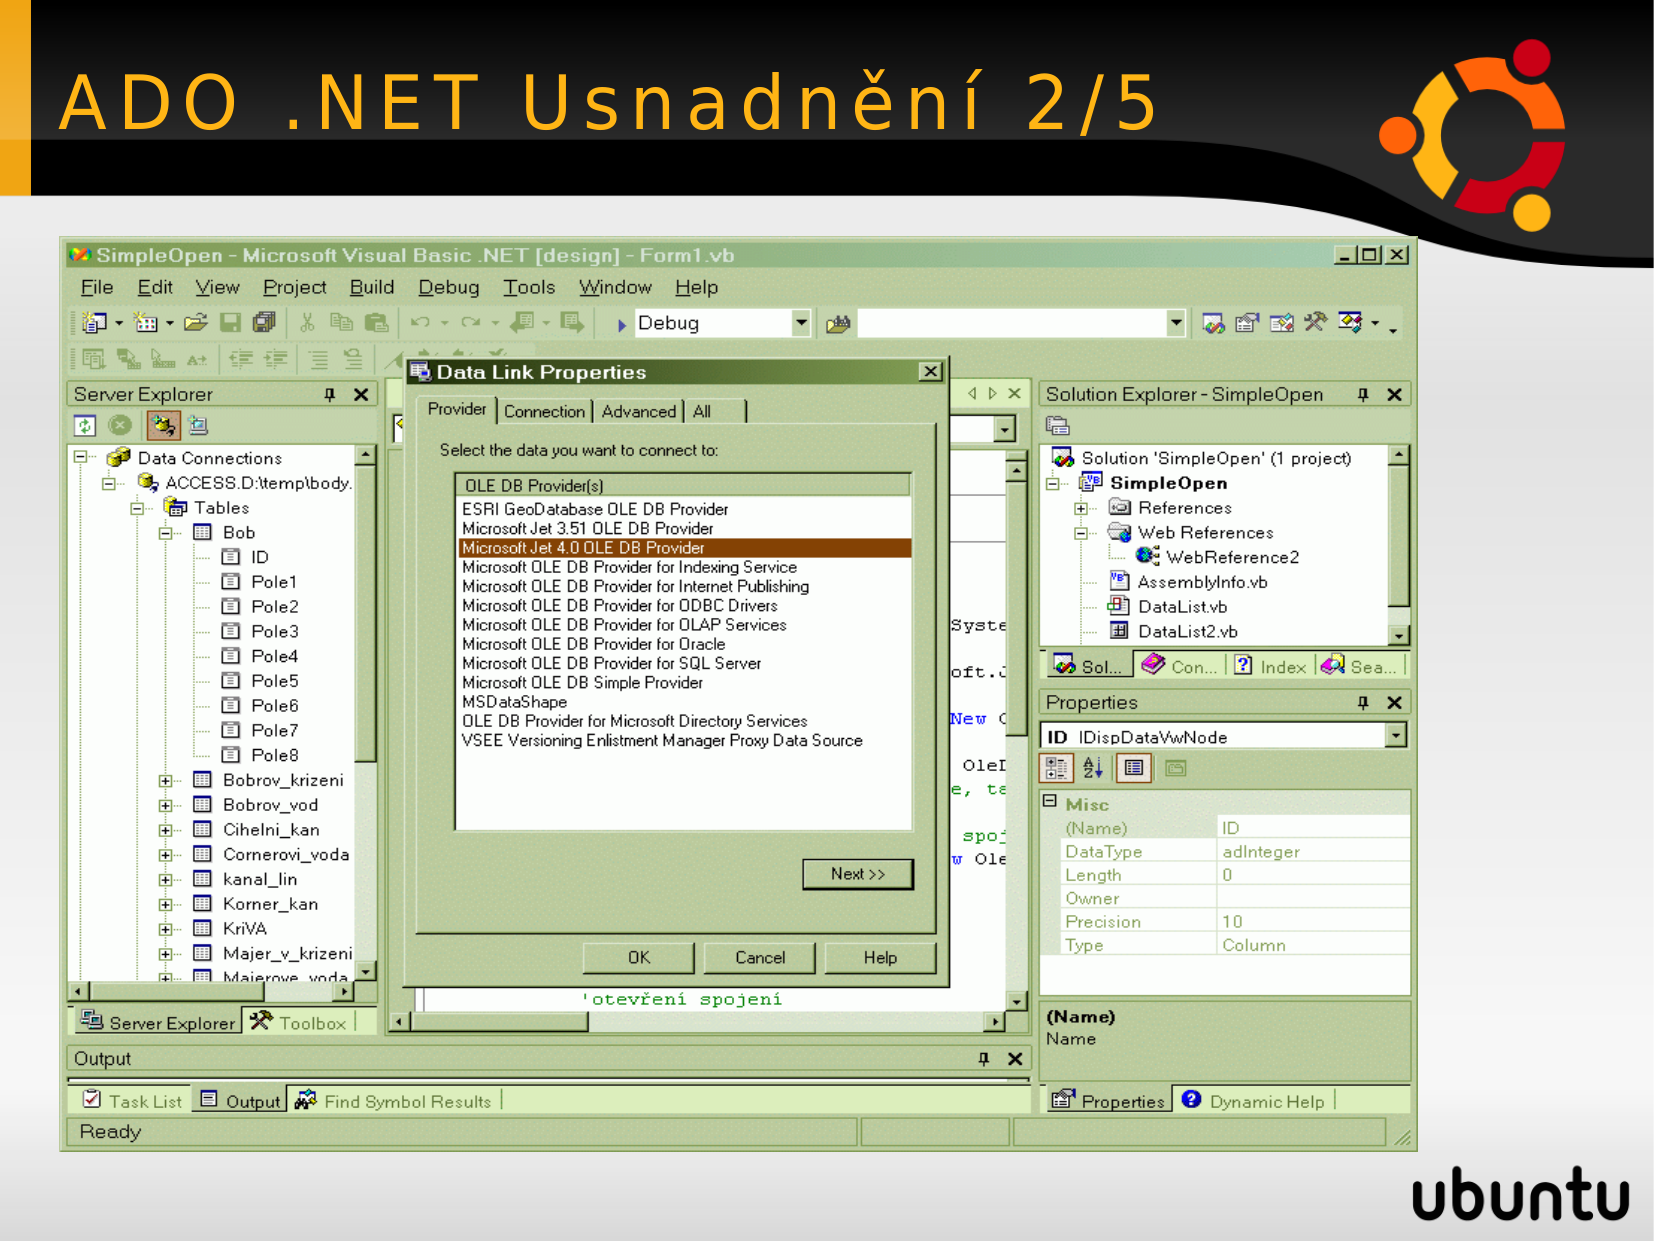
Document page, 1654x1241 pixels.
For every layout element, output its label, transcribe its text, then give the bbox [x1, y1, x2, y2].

picture [0, 0, 1654, 1241]
title ADO .NET Usnadnění 2/5 [59, 36, 1270, 171]
